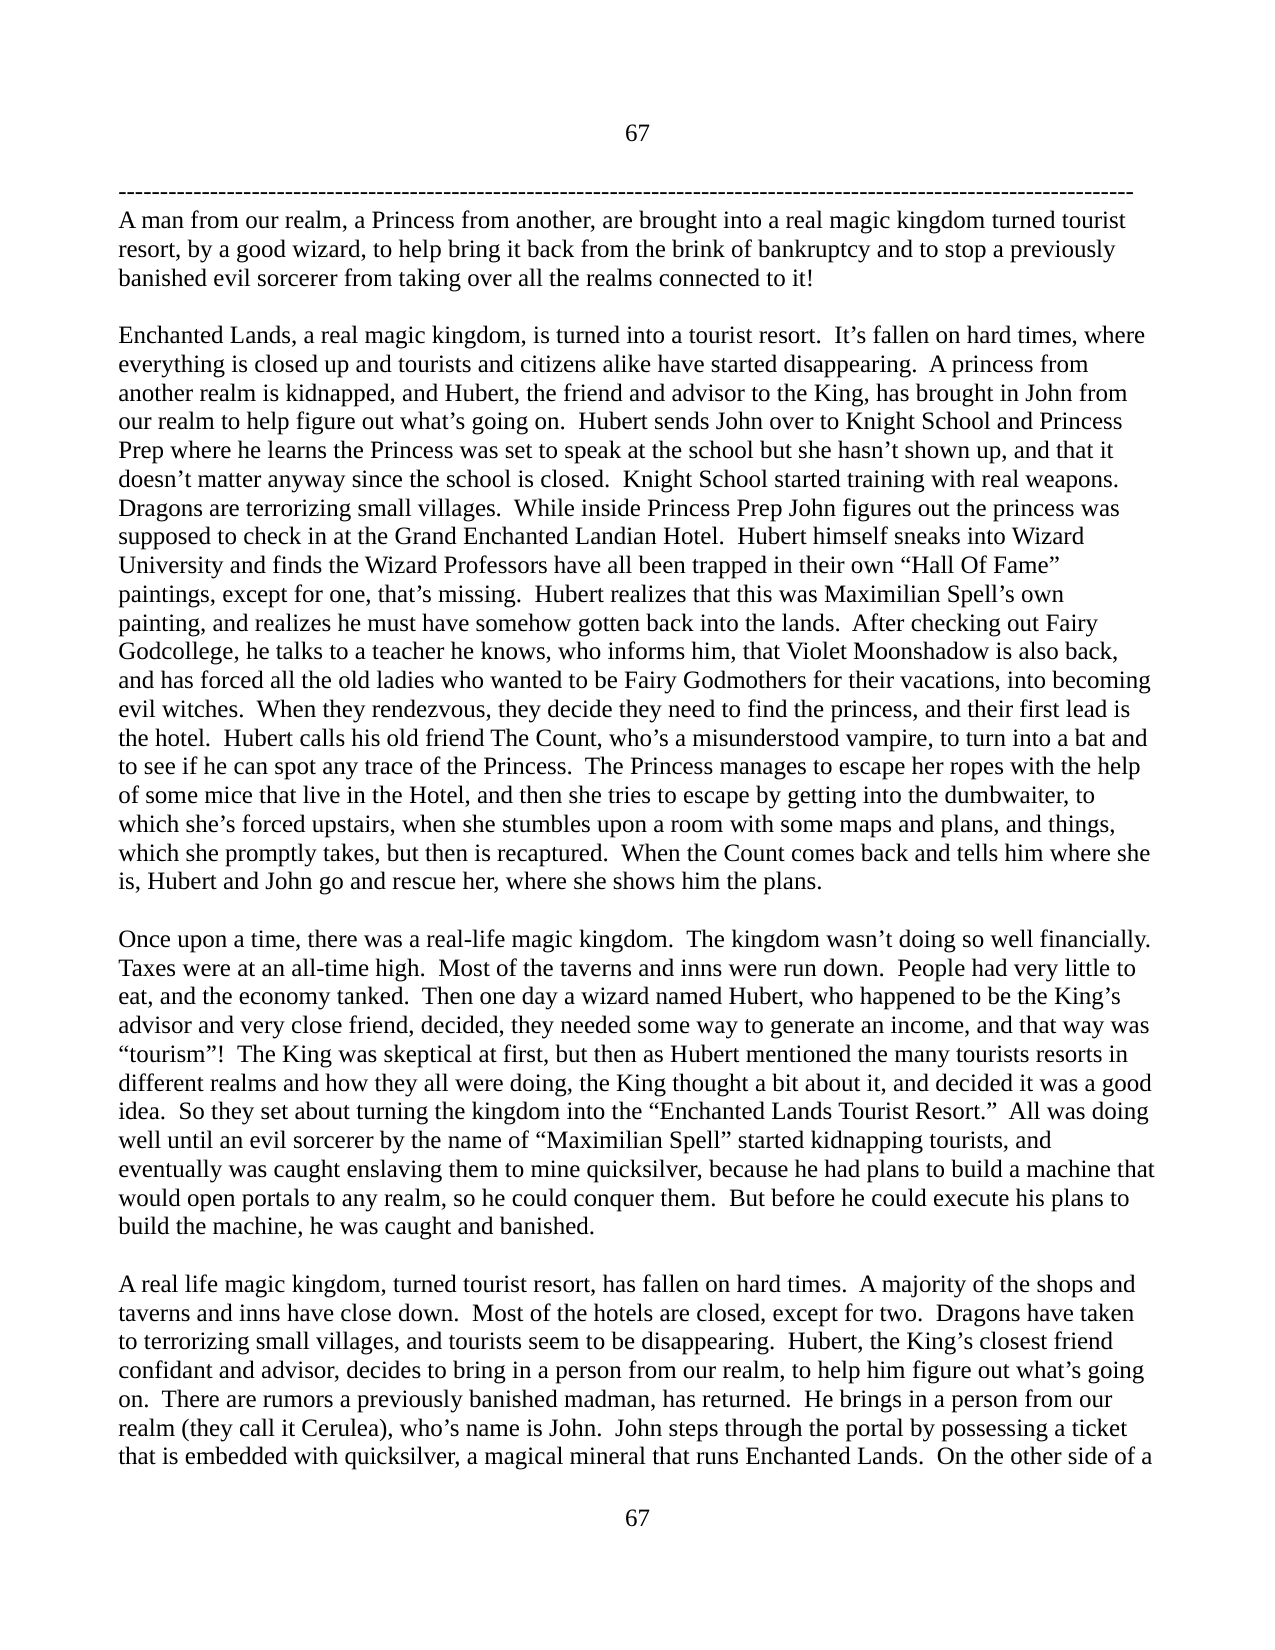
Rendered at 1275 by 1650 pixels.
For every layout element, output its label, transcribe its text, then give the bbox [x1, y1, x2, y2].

text A real life magic kingdom, turned tourist resort, has fallen on hard times. A majority of the shops and taverns and inns have close down. Most of the hotels are closed, except for two. Dragons have taken to terrorizing small villages, and tourists seem to be disappearing. Hubert, the King’s closest friend confidant and advisor, decides to bring in a person from our realm, to help him figure out what’s going on. There are rumors a previously banished madman, has returned. He brings in a person from our realm (they call it Cerulea), who’s name is John. John steps through the portal by possessing a ticket that is embedded with quicksilver, a magical mineral that runs Enchanted Lands. On the other side of a [118, 1269, 1157, 1470]
text Enchanted Lands, a real magic kingdom, is turned into a tourist resort. It’s fallen on hard times, where everything is closed up and tourists and citizens alike have started disappearing. A princess from another realm is kidnapped, and Hubert, the friend and advisor to the King, has brought in John from our realm to help figure out what’s going on. Hubert sends John over to Knight School and Princess Prep where he learns the Princess was set to speak at the school but she hasn’t shown up, and that it doesn’t matter anyway since the school is closed. Knight School started training with real weapons. Dragons are terrorizing small villages. While inside Princess Prep John figures out the princess was supposed to check in at the Grand Enchanted Landian Hotel. Hubert himself sneaks into Wizard University and finds the Wizard Professors have all been trapped in their own “Hall Of Fame” paintings, except for one, that’s missing. Hubert realizes that this was Maximilian Spell’s own painting, and realizes he must have somehow gotten back into the lands. After checking out Fairy Godcollege, he talks to a teacher he knows, who informs him, that Violet Moonshadow is also back, and has forced all the old ladies who wanted to be Fairy Godmothers for their vacations, into becoming evil witches. When they rendezvous, they decide they need to find the princess, and their first lead is the hotel. Hubert calls his old friend The Count, who’s a misunderstood vampire, to turn into a bat and to see if he can spot any trace of the Princess. The Princess manages to escape her ropes with the help of some mice that live in the Hotel, and then she tries to escape by getting into the dumbwaiter, to which she’s forced upstairs, when she stumbles upon a room with some maps and plans, and things, which she promptly takes, but then is recaptured. When the Count comes back and tells him where she is, Hubert and John go and rescue her, where she shows him the plans. [118, 320, 1157, 895]
text Once upon a time, there was a real-life magic kingdom. The kingdom wasn’t doing so well financially. Taxes were at an all-time high. Most of the taverns and inns were run down. People had very little to eat, and the economy tanked. Then one day a wizard named Hubert, who happened to be the King’s advisor and very close friend, decided, they needed some way to generate an income, and that way was “tourism”! The King was skeptical at first, but then as Hubert mentioned the many tourists resorts in different realms and how they all were doing, the King thought a bit about it, and decided it was a good idea. So they set about turning the kingdom into the “Enchanted Lands Tourist Resort.” All was doing well until an evil sorcerer by the name of “Maximilian Spell” started kidnapping tourists, and eventually was caught enslaving them to mine quicksilver, because he had plans to build a machine that would open portals to any realm, so he could conquer them. But before he could execute his plans to build the machine, he was caught and banished. [118, 924, 1157, 1240]
text -------------------------------------------------------------------------------------------------------------------------- [118, 176, 1157, 205]
text A man from our realm, a Princess from another, are brought into a real magic kingdom turned tourist resort, by a good wizard, to help bring it back from the brink of bankruptcy and to stop a previously banished evil sorcerer from taking over all the realms connected to it! [118, 205, 1157, 291]
